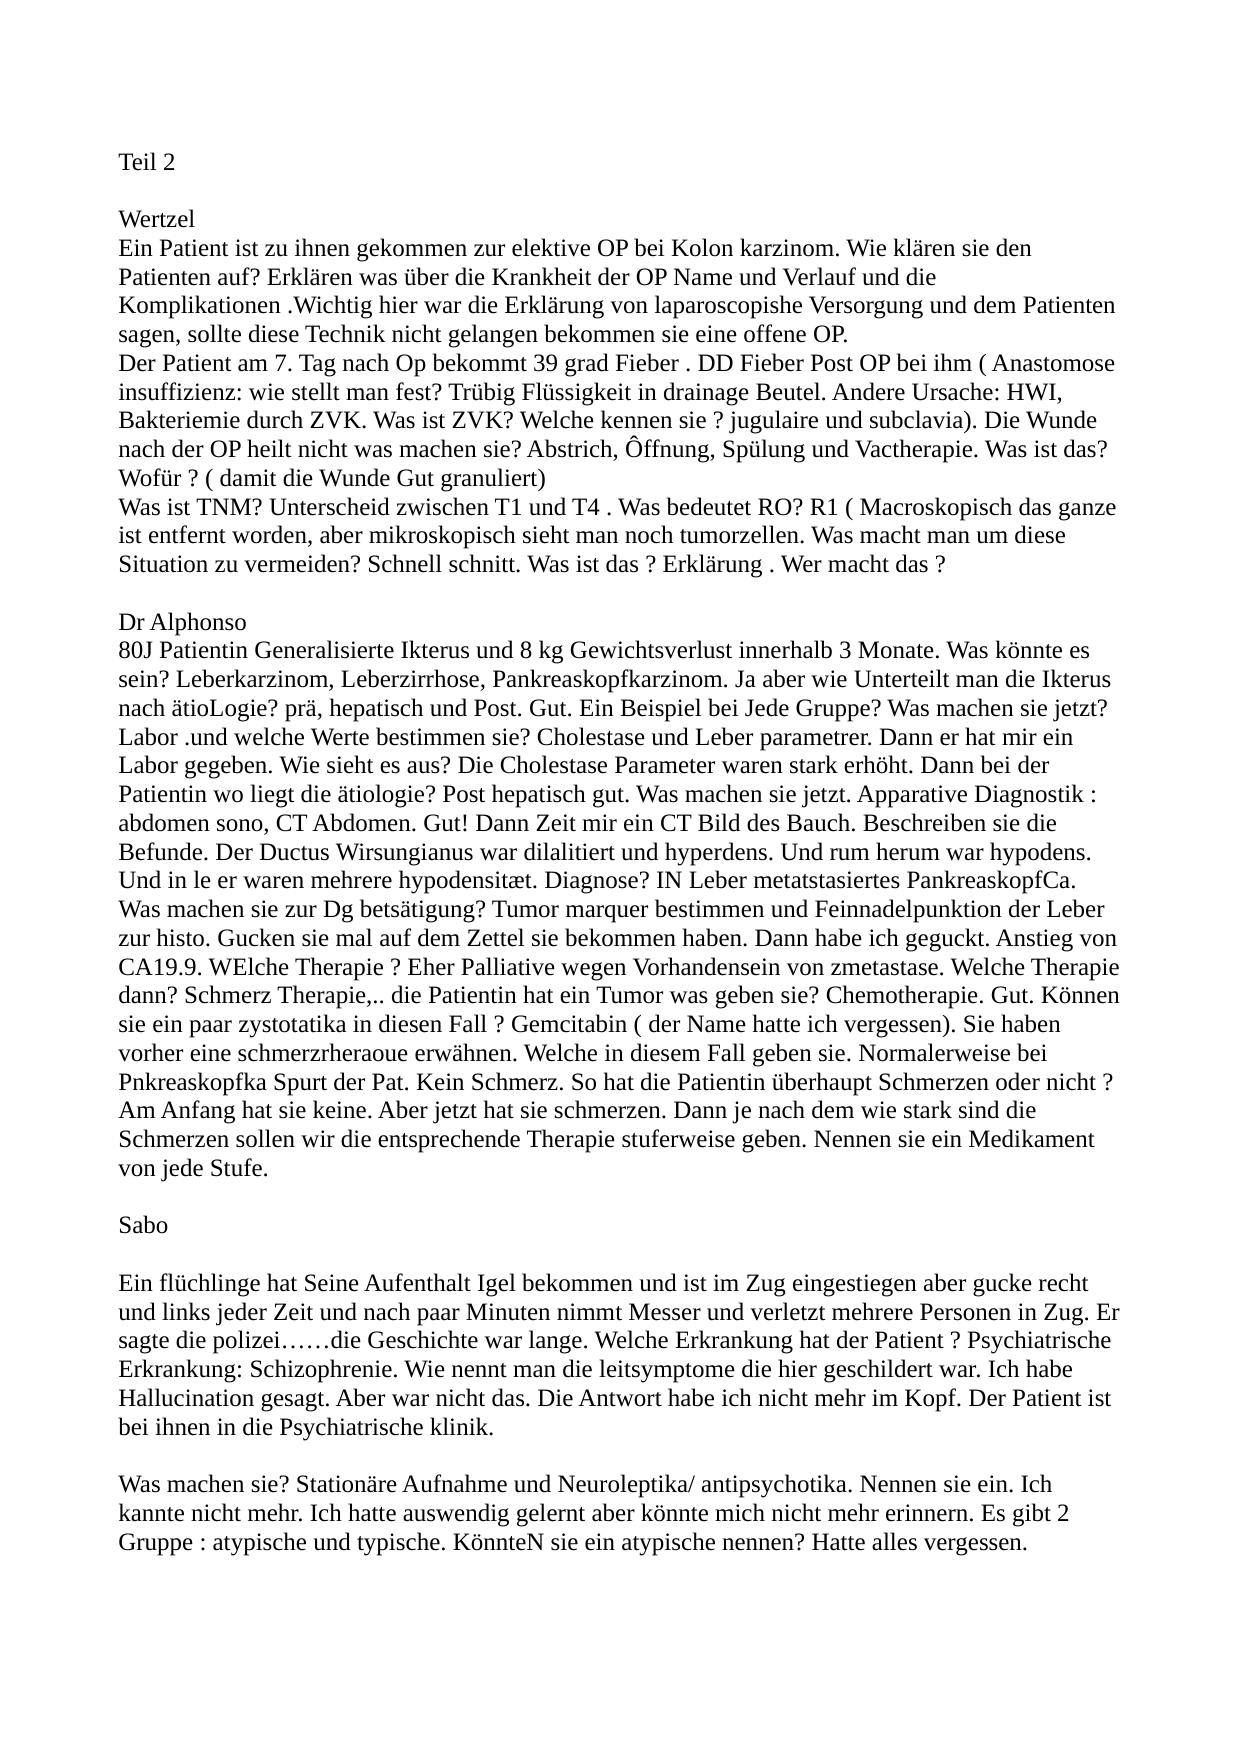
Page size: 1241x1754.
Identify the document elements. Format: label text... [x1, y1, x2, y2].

text Was ist TNM? Unterscheid zwischen T1 und T4 . Was bedeutet RO? R1 ( Macroskopisch das ganze ist entfernt worden, aber mikroskopisch sieht man noch tumorzellen. Was macht man um diese Situation zu vermeiden? Schnell schnitt. Was ist das ? Erklärung . Wer macht das ? [118, 492, 1122, 578]
text 80J Patientin Generalisierte Ikterus und 8 kg Gewichtsverlust innerhalb 3 Monate. Was könnte es sein? Leberkarzinom, Leberzirrhose, Pankreaskopfkarzinom. Ja aber wie Unterteilt man die Ikterus nach ätioLogie? prä, hepatisch und Post. Gut. Ein Beispiel bei Jede Gruppe? Was machen sie jetzt? Labor .und welche Werte bestimmen sie? Cholestase und Leber parametrer. Dann er hat mir ein Labor gegeben. Wie sieht es aus? Die Cholestase Parameter waren stark erhöht. Dann bei der Patientin wo liegt die ätiologie? Post hepatisch gut. Was machen sie jetzt. Apparative Diagnostik : abdomen sono, CT Abdomen. Gut! Dann Zeit mir ein CT Bild des Bauch. Beschreiben sie die Befunde. Der Ductus Wirsungianus war dilalitiert und hyperdens. Und rum herum war hypodens. Und in le er waren mehrere hypodensitæt. Diagnose? IN Leber metatstasiertes PankreaskopfCa. Was machen sie zur Dg betsätigung? Tumor marquer bestimmen und Feinnadelpunktion der Leber zur histo. Gucken sie mal auf dem Zettel sie bekommen haben. Dann habe ich geguckt. Anstieg von CA19.9. WElche Therapie ? Eher Palliative wegen Vorhandensein von zmetastase. Welche Therapie dann? Schmerz Therapie,.. die Patientin hat ein Tumor was geben sie? Chemotherapie. Gut. Können sie ein paar zystotatika in diesen Fall ? Gemcitabin ( der Name hatte ich vergessen). Sie haben vorher eine schmerzrheraoue erwähnen. Welche in diesem Fall geben sie. Normalerweise bei Pnkreaskopfka Spurt der Pat. Kein Schmerz. So hat die Patientin überhaupt Schmerzen oder nicht ? Am Anfang hat sie keine. Aber jetzt hat sie schmerzen. Dann je nach dem wie stark sind die Schmerzen sollen wir die entsprechende Therapie stuferweise geben. Nennen sie ein Medikament von jede Stufe. [118, 636, 1122, 1182]
text Der Patient am 7. Tag nach Op bekommt 39 grad Fieber . DD Fieber Post OP bei ihm ( Anastomose insuffizienz: wie stellt man fest? Trübig Flüssigkeit in drainage Beutel. Andere Ursache: HWI, Bakteriemie durch ZVK. Was ist ZVK? Welche kennen sie ? jugulaire und subclavia). Die Wunde nach der OP heilt nicht was machen sie? Abstrich, Ôffnung, Spülung und Vactherapie. Was ist das? Wofür ? ( damit die Wunde Gut granuliert) [118, 348, 1122, 492]
text Dr Alphonso [118, 607, 1122, 636]
text Teil 2 [118, 147, 1122, 176]
text Wertzel [118, 204, 1122, 233]
text Ein flüchlinge hat Seine Aufenthalt Igel bekommen und ist im Zug eingestiegen aber gucke recht und links jeder Zeit und nach paar Minuten nimmt Messer und verletzt mehrere Personen in Zug. Er sagte die polizei……die Geschichte war lange. Welche Erkrankung hat der Patient ? Psychiatrische Erkrankung: Schizophrenie. Wie nennt man die leitsymptome die hier geschildert war. Ich habe Hallucination gesagt. Aber war nicht das. Die Antwort habe ich nicht mehr im Kopf. Der Patient ist bei ihnen in die Psychiatrische klinik. [118, 1268, 1122, 1441]
text Was machen sie? Stationäre Aufnahme und Neuroleptika/ antipsychotika. Nennen sie ein. Ich kannte nicht mehr. Ich hatte auswendig gelernt aber könnte mich nicht mehr erinnern. Es gibt 2 Gruppe : atypische und typische. KönnteN sie ein atypische nennen? Hatte alles vergessen. [118, 1469, 1122, 1556]
text Ein Patient ist zu ihnen gekommen zur elektive OP bei Kolon karzinom. Wie klären sie den Patienten auf? Erklären was über die Krankheit der OP Name und Verlauf und die Komplikationen .Wichtig hier war die Erklärung von laparoscopishe Versorgung und dem Patienten sagen, sollte diese Technik nicht gelangen bekommen sie eine offene OP. [118, 233, 1122, 348]
text Sabo [118, 1211, 1122, 1239]
